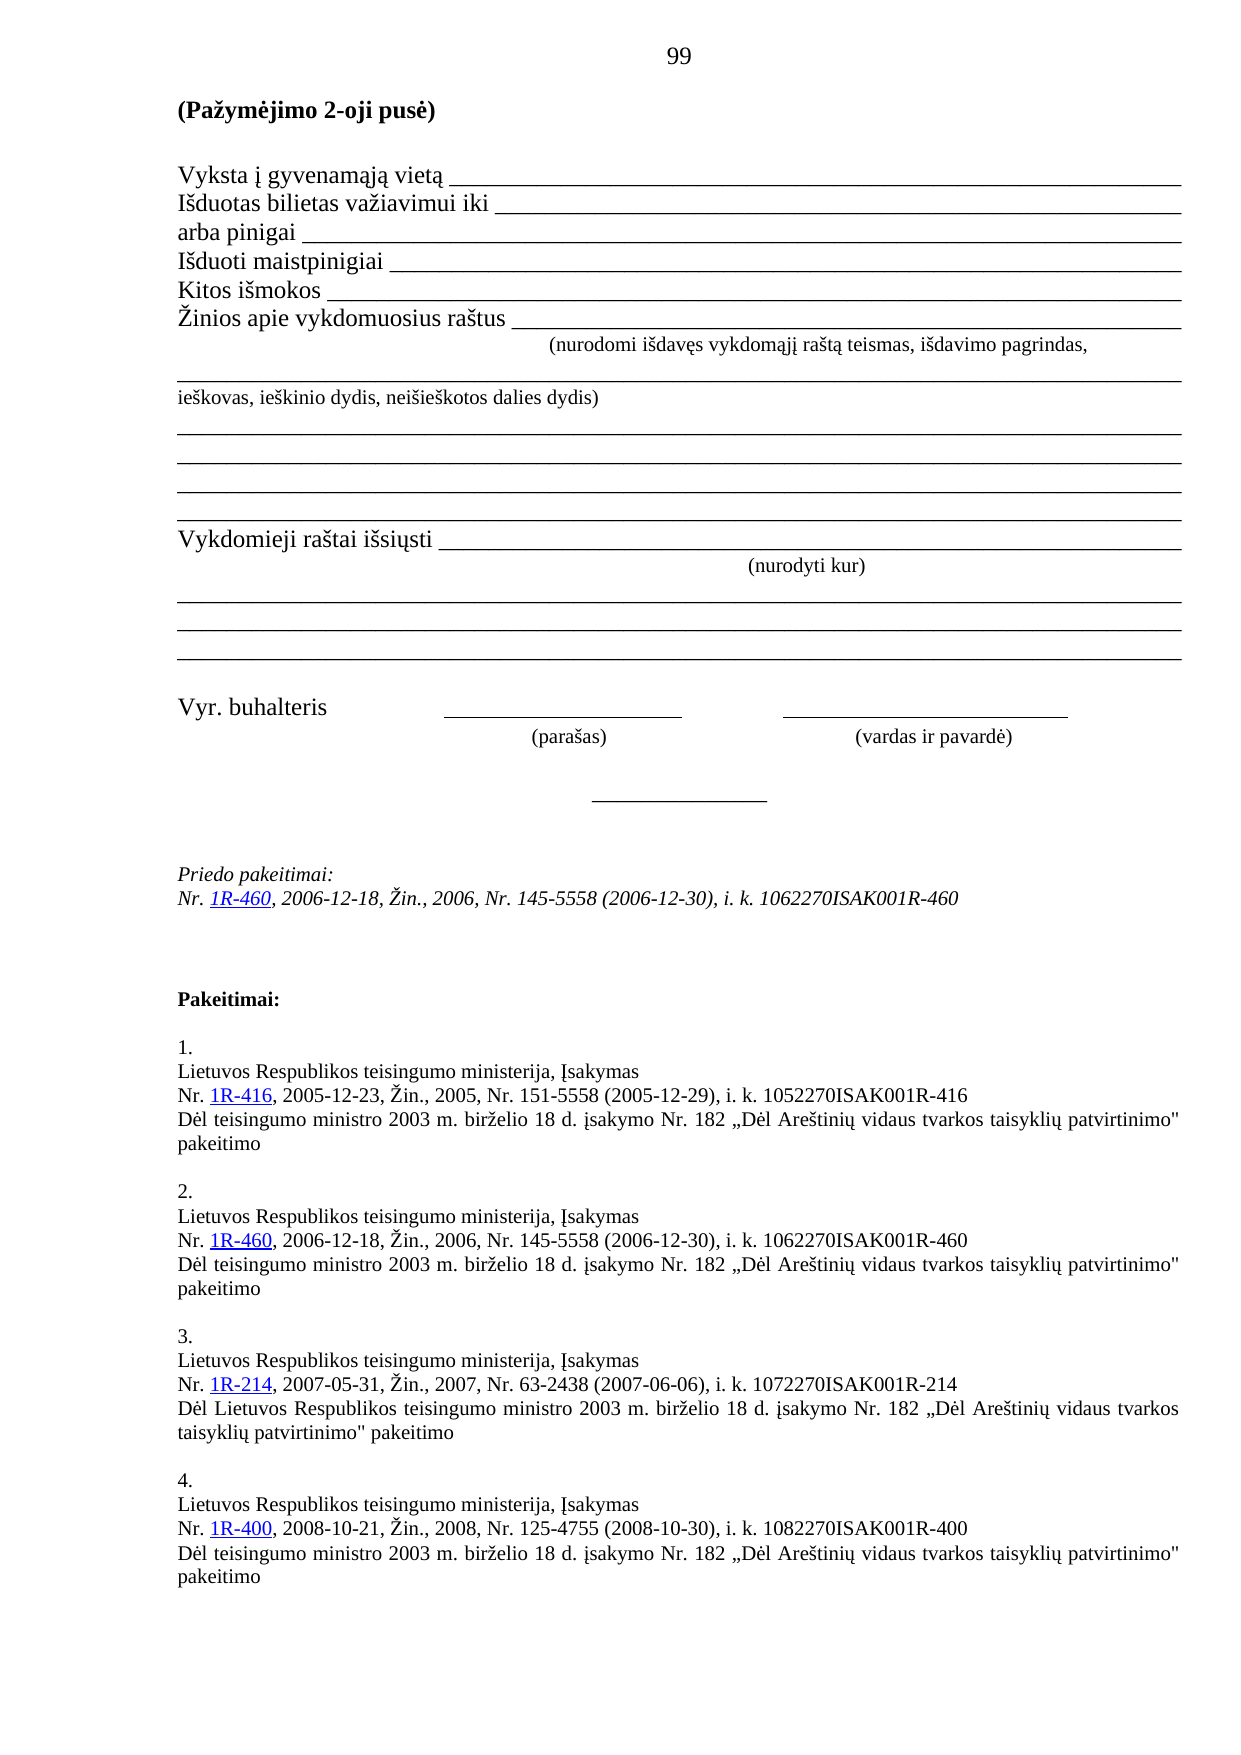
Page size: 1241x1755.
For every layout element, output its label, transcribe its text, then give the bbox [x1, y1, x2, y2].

text 4. [177, 1468, 1181, 1492]
text (parašas) (vardas ir pavardė) [177, 721, 1181, 749]
text (nurodyti kur) [177, 553, 1181, 577]
text (Pažymėjimo 2-oji pusė) [177, 95, 1181, 124]
text (nurodomi išdavęs vykdomąjį raštą teismas, išdavimo pagrindas, [177, 332, 1181, 356]
text arba pinigai [177, 217, 1181, 246]
text Žinios apie vykdomuosius raštus [177, 303, 1181, 332]
text Kitos išmokos [177, 275, 1181, 303]
text Dėl Lietuvos Respublikos teisingumo ministro 2003 m. birželio 18 d. įsakymo Nr. 182 „Dėl Areštinių vidaus tvarkos taisyklių patvirtinimo" pakeitimo [177, 1396, 1181, 1444]
text Pakeitimai: [177, 987, 1181, 1011]
text Vykdomieji raštai išsiųsti [177, 524, 1181, 553]
text Dėl teisingumo ministro 2003 m. birželio 18 d. įsakymo Nr. 182 „Dėl Areštinių vidaus tvarkos taisyklių patvirtinimo" pakeitimo [177, 1107, 1181, 1155]
text Nr. 1R-460, 2006-12-18, Žin., 2006, Nr. 145-5558 (2006-12-30), i. k. 1062270ISAK001R-460 [177, 886, 1181, 910]
text Nr. 1R-214, 2007-05-31, Žin., 2007, Nr. 63-2438 (2007-06-06), i. k. 1072270ISAK001R-214 [177, 1372, 1181, 1396]
text Lietuvos Respublikos teisingumo ministerija, Įsakymas [177, 1059, 1181, 1083]
text Priedo pakeitimai: [177, 862, 1181, 886]
text 2. [177, 1179, 1181, 1203]
text 3. [177, 1324, 1181, 1348]
text ieškovas, ieškinio dydis, neišieškotos dalies dydis) [177, 385, 1181, 409]
text Išduotas bilietas važiavimui iki [177, 188, 1181, 217]
text ______________ [177, 776, 1181, 804]
text Išduoti maistpinigiai [177, 246, 1181, 275]
text Lietuvos Respublikos teisingumo ministerija, Įsakymas [177, 1348, 1181, 1372]
text 1. [177, 1035, 1181, 1059]
text Vyr. buhalteris [177, 692, 1181, 721]
text Lietuvos Respublikos teisingumo ministerija, Įsakymas [177, 1203, 1181, 1228]
text Vyksta į gyvenamąją vietą [177, 160, 1181, 188]
text Nr. 1R-460, 2006-12-18, Žin., 2006, Nr. 145-5558 (2006-12-30), i. k. 1062270ISAK001R-460 [177, 1228, 1181, 1252]
text Nr. 1R-400, 2008-10-21, Žin., 2008, Nr. 125-4755 (2008-10-30), i. k. 1082270ISAK001R-400 [177, 1516, 1181, 1540]
text Lietuvos Respublikos teisingumo ministerija, Įsakymas [177, 1492, 1181, 1516]
text Dėl teisingumo ministro 2003 m. birželio 18 d. įsakymo Nr. 182 „Dėl Areštinių vidaus tvarkos taisyklių patvirtinimo" pakeitimo [177, 1540, 1181, 1588]
text Dėl teisingumo ministro 2003 m. birželio 18 d. įsakymo Nr. 182 „Dėl Areštinių vidaus tvarkos taisyklių patvirtinimo" pakeitimo [177, 1252, 1181, 1300]
text Nr. 1R-416, 2005-12-23, Žin., 2005, Nr. 151-5558 (2005-12-29), i. k. 1052270ISAK001R-416 [177, 1083, 1181, 1107]
